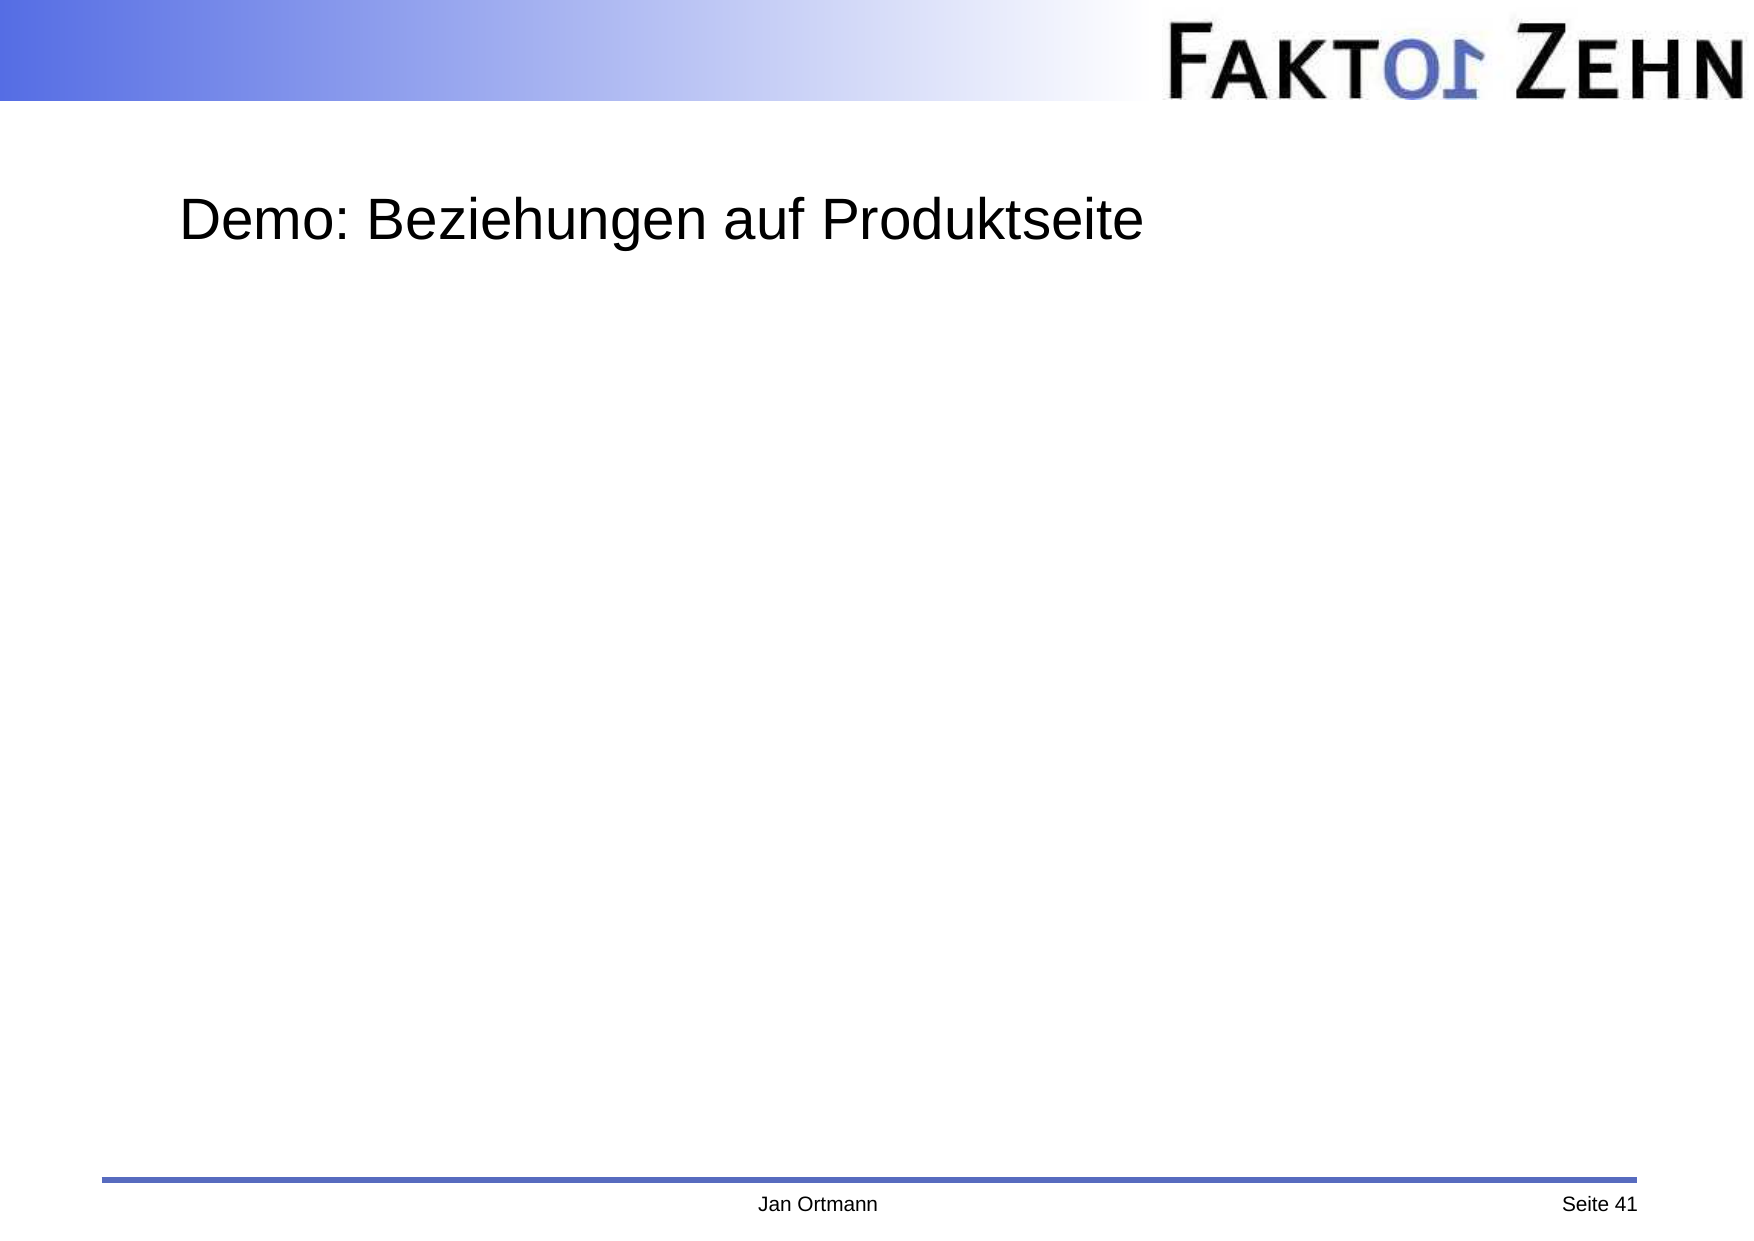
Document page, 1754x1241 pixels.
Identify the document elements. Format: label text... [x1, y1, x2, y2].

picture [1162, 7, 1752, 100]
title Demo: Beziehungen auf Produktseite [179, 142, 1576, 296]
